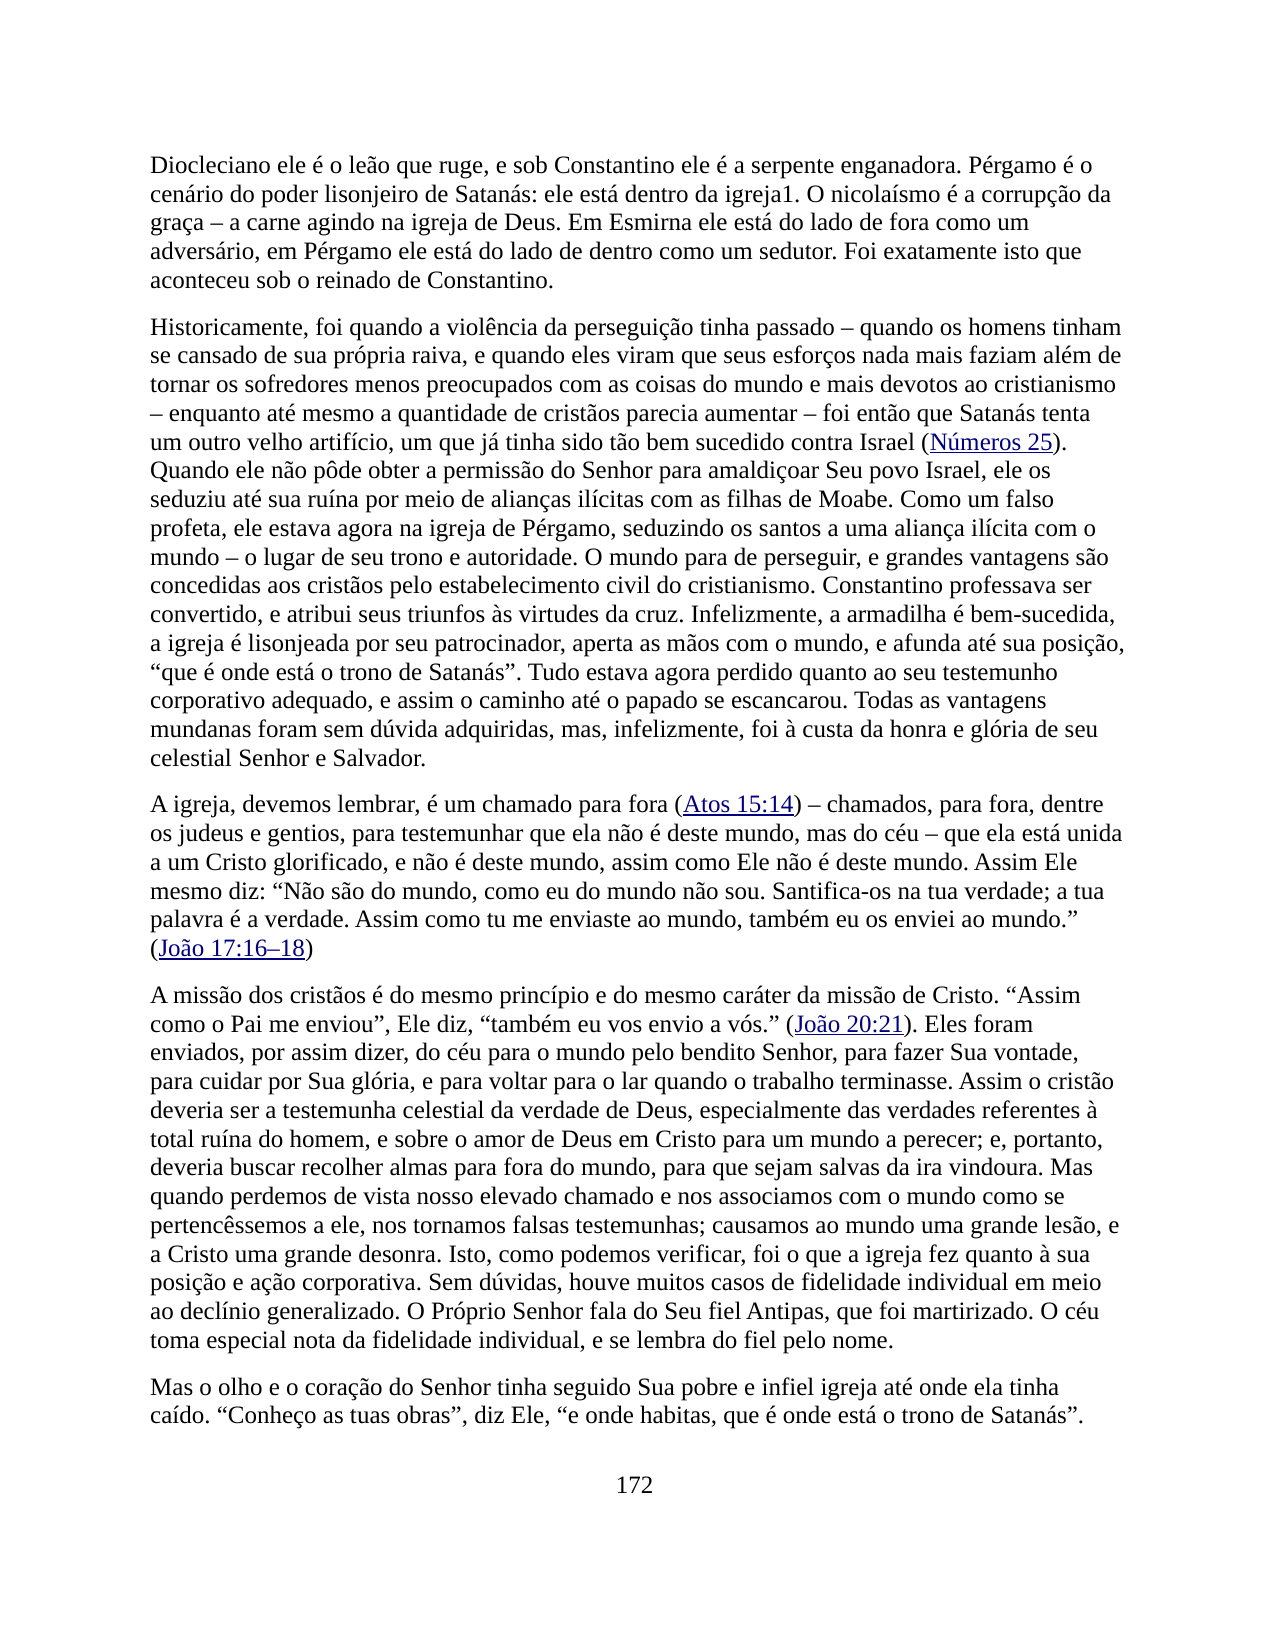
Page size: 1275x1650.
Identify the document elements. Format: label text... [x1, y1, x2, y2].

text Mas o olho e o coração do Senhor tinha seguido Sua pobre e infiel igreja até onde ela tinha caído. “Conheço as tuas obras”, diz Ele, “e onde habitas, que é onde está o trono de Satanás”. [150, 1372, 1125, 1429]
text A missão dos cristãos é do mesmo princípio e do mesmo caráter da missão de Cristo. “Assim como o Pai me enviou”, Ele diz, “também eu vos envio a vós.” (João 20:21). Eles foram enviados, por assim dizer, do céu para o mundo pelo bendito Senhor, para fazer Sua vontade, para cuidar por Sua glória, e para voltar para o lar quando o trabalho terminasse. Assim o cristão deveria ser a testemunha celestial da verdade de Deus, especialmente das verdades referentes à total ruína do homem, e sobre o amor de Deus em Cristo para um mundo a perecer; e, portanto, deveria buscar recolher almas para fora do mundo, para que sejam salvas da ira vindoura. Mas quando perdemos de vista nosso elevado chamado e nos associamos com o mundo como se pertencêssemos a ele, nos tornamos falsas testemunhas; causamos ao mundo uma grande lesão, e a Cristo uma grande desonra. Isto, como podemos verificar, foi o que a igreja fez quanto à sua posição e ação corporativa. Sem dúvidas, houve muitos casos de fidelidade individual em meio ao declínio generalizado. O Próprio Senhor fala do Seu fiel Antipas, que foi martirizado. O céu toma especial nota da fidelidade individual, e se lembra do fiel pelo nome. [150, 980, 1125, 1354]
text Diocleciano ele é o leão que ruge, e sob Constantino ele é a serpente enganadora. Pérgamo é o cenário do poder lisonjeiro de Satanás: ele está dentro da igreja1. O nicolaísmo é a corrupção da graça – a carne agindo na igreja de Deus. Em Esmirna ele está do lado de fora como um adversário, em Pérgamo ele está do lado de dentro como um sedutor. Foi exatamente isto que aconteceu sob o reinado de Constantino. [150, 150, 1125, 294]
text A igreja, devemos lembrar, é um chamado para fora (Atos 15:14) – chamados, para fora, dentre os judeus e gentios, para testemunhar que ela não é deste mundo, mas do céu – que ela está unida a um Cristo glorificado, e não é deste mundo, assim como Ele não é deste mundo. Assim Ele mesmo diz: “Não são do mundo, como eu do mundo não sou. Santifica-os na tua verdade; a tua palavra é a verdade. Assim como tu me enviaste ao mundo, também eu os enviei ao mundo.” (João 17:16–18) [150, 789, 1125, 962]
text Historicamente, foi quando a violência da perseguição tinha passado – quando os homens tinham se cansado de sua própria raiva, e quando eles viram que seus esforços nada mais faziam além de tornar os sofredores menos preocupados com as coisas do mundo e mais devotos ao cristianismo – enquanto até mesmo a quantidade de cristãos parecia aumentar – foi então que Satanás tenta um outro velho artifício, um que já tinha sido tão bem sucedido contra Israel (Números 25). Quando ele não pôde obter a permissão do Senhor para amaldiçoar Seu povo Israel, ele os seduziu até sua ruína por meio de alianças ilícitas com as filhas de Moabe. Como um falso profeta, ele estava agora na igreja de Pérgamo, seduzindo os santos a uma aliança ilícita com o mundo – o lugar de seu trono e autoridade. O mundo para de perseguir, e grandes vantagens são concedidas aos cristãos pelo estabelecimento civil do cristianismo. Constantino professava ser convertido, e atribui seus triunfos às virtudes da cruz. Infelizmente, a armadilha é bem-sucedida, a igreja é lisonjeada por seu patrocinador, aperta as mãos com o mundo, e afunda até sua posição, “que é onde está o trono de Satanás”. Tudo estava agora perdido quanto ao seu testemunho corporativo adequado, e assim o caminho até o papado se escancarou. Todas as vantagens mundanas foram sem dúvida adquiridas, mas, infelizmente, foi à custa da honra e glória de seu celestial Senhor e Salvador. [150, 312, 1125, 772]
